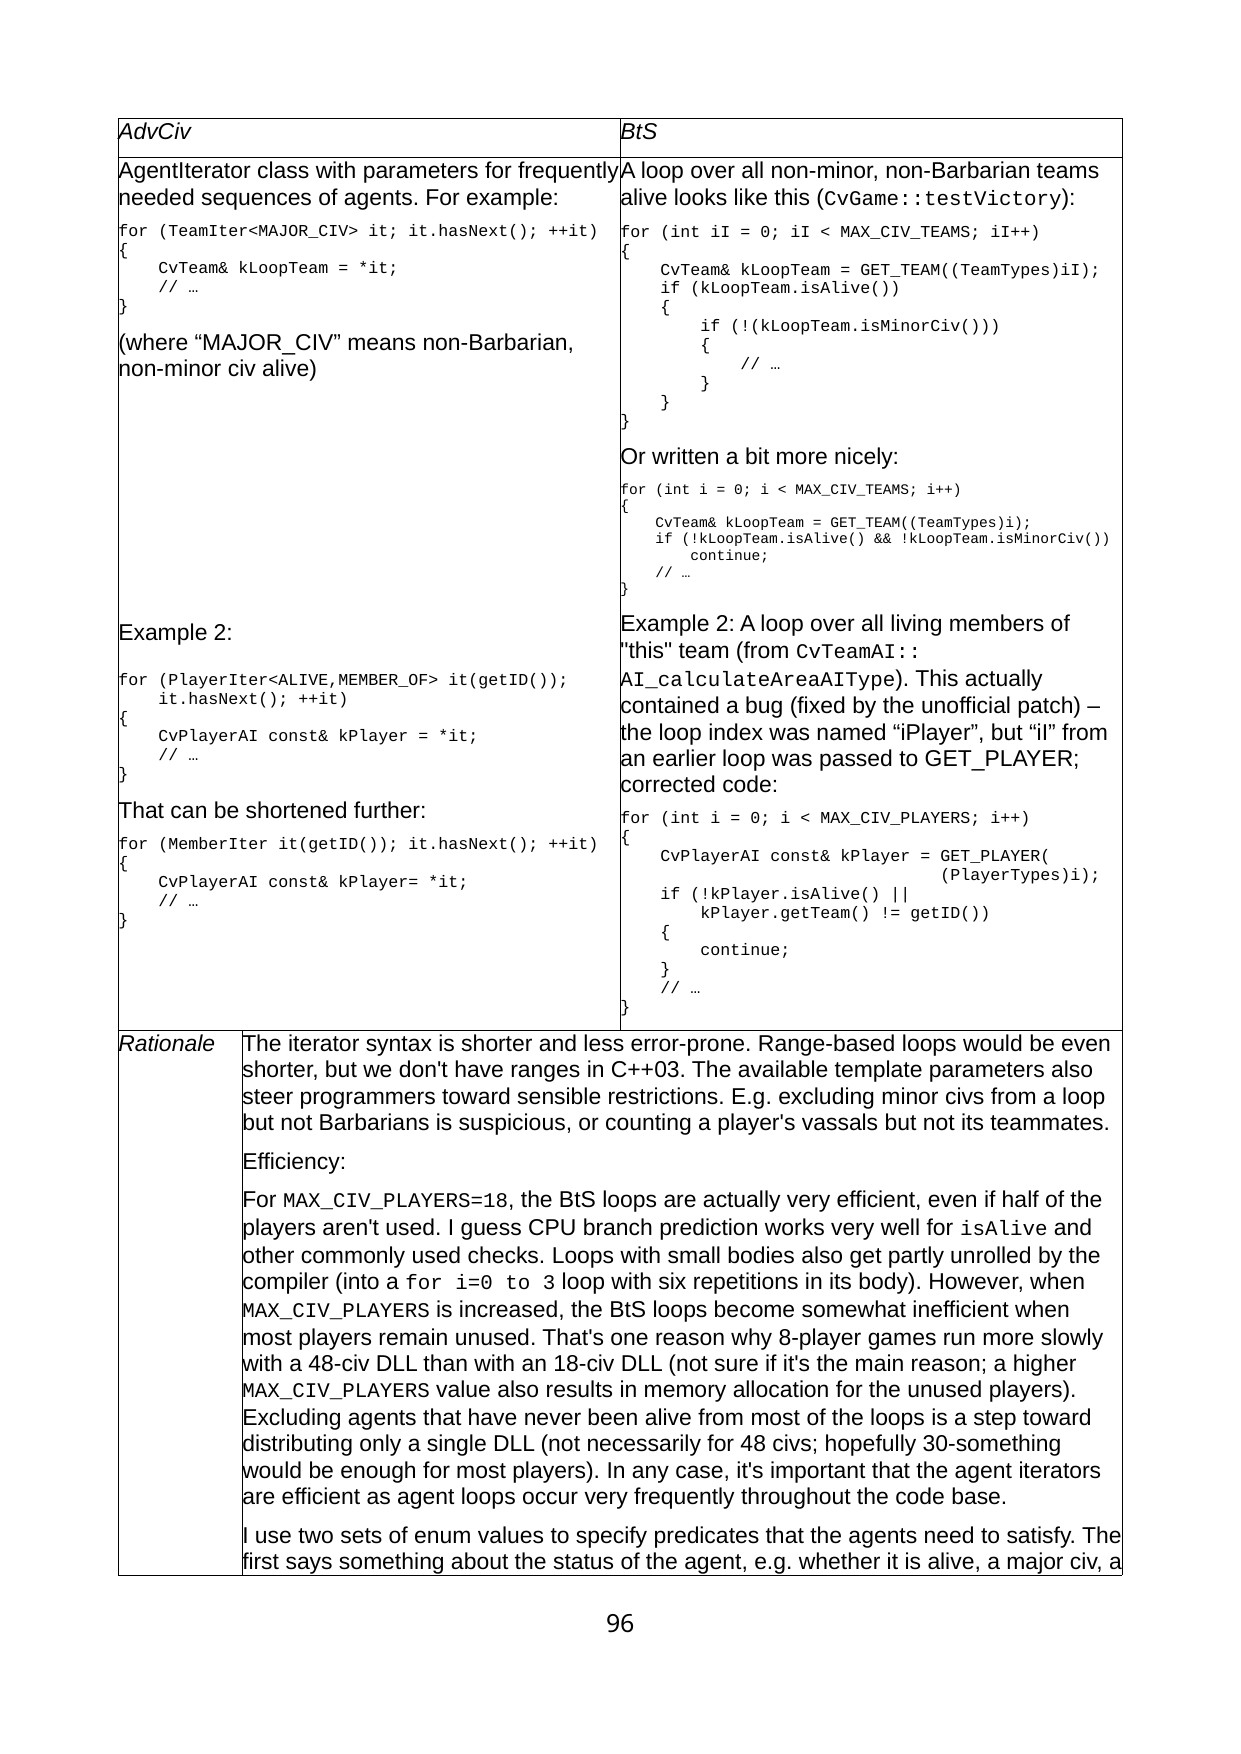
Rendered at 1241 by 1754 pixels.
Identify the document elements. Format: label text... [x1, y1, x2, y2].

table_cell BtS [621, 119, 1122, 157]
table_cell A loop over all non-minor, non-Barbarian teams alive looks like this (CvGame::testVictory): for (int iI = 0; iI < MAX_CIV_TEAMS; iI++) { CvTeam& kLoopTeam = GET_TEAM((TeamTypes)iI); if (kLoopTeam.isAlive()) { if (!(kLoopTeam.isMinorCiv())) { // … } } } Or written a bit more nicely: for (int i = 0; i < MAX_CIV_TEAMS; i++) { CvTeam& kLoopTeam = GET_TEAM((TeamTypes)i); if (!kLoopTeam.isAlive() && !kLoopTeam.isMinorCiv()) continue; // … } Example 2: A loop over all living members of "this" team (from CvTeamAI:: AI_calculateAreaAIType). This actually contained a bug (fixed by the unofficial patch) – the loop index was named “iPlayer”, but “iI” from an earlier loop was passed to GET_PLAYER; corrected code: for (int i = 0; i < MAX_CIV_PLAYERS; i++) { CvPlayerAI const& kPlayer = GET_PLAYER( (PlayerTypes)i); if (!kPlayer.isAlive() || kPlayer.getTeam() != getID()) { continue; } // … } [621, 158, 1122, 1030]
table_cell AdvCiv [119, 119, 620, 157]
table_cell Rationale [119, 1031, 242, 1574]
table_cell The iterator syntax is shorter and less error-prone. Range-based loops would be even shorter, but we don't have ranges in C++03. The available template parameters also steer programmers toward sensible restrictions. E.g. excluding minor civs from a loop but not Barbarians is suspicious, or counting a player's vassals but not its teammates. Efficiency: For MAX_CIV_PLAYERS=18, the BtS loops are actually very efficient, even if half of the players aren't used. I guess CPU branch prediction works very well for isAlive and other commonly used checks. Loops with small bodies also get partly unrolled by the compiler (into a for i=0 to 3 loop with six repetitions in its body). However, when MAX_CIV_PLAYERS is increased, the BtS loops become somewhat inefficient when most players remain unused. That's one reason why 8-player games run more slowly with a 48-civ DLL than with an 18-civ DLL (not sure if it's the main reason; a higher MAX_CIV_PLAYERS value also results in memory allocation for the unused players). Excluding agents that have never been alive from most of the loops is a step toward distributing only a single DLL (not necessarily for 48 civs; hopefully 30-something would be enough for most players). In any case, it's important that the agent iterators are efficient as agent loops occur very frequently throughout the code base. I use two sets of enum values to specify predicates that the agents need to satisfy. The first says something about the status of the agent, e.g. whether it is alive, a major civ, a [243, 1031, 1122, 1574]
table_cell AgentIterator class with parameters for frequently needed sequences of agents. For example: for (TeamIter<MAJOR_CIV> it; it.hasNext(); ++it) { CvTeam& kLoopTeam = *it; // … } (where “MAJOR_CIV” means non-Barbarian, non-minor civ alive) Example 2: for (PlayerIter<ALIVE,MEMBER_OF> it(getID()); it.hasNext(); ++it) { CvPlayerAI const& kPlayer = *it; // … } That can be shortened further: for (MemberIter it(getID()); it.hasNext(); ++it) { CvPlayerAI const& kPlayer= *it; // … } [119, 158, 620, 1030]
